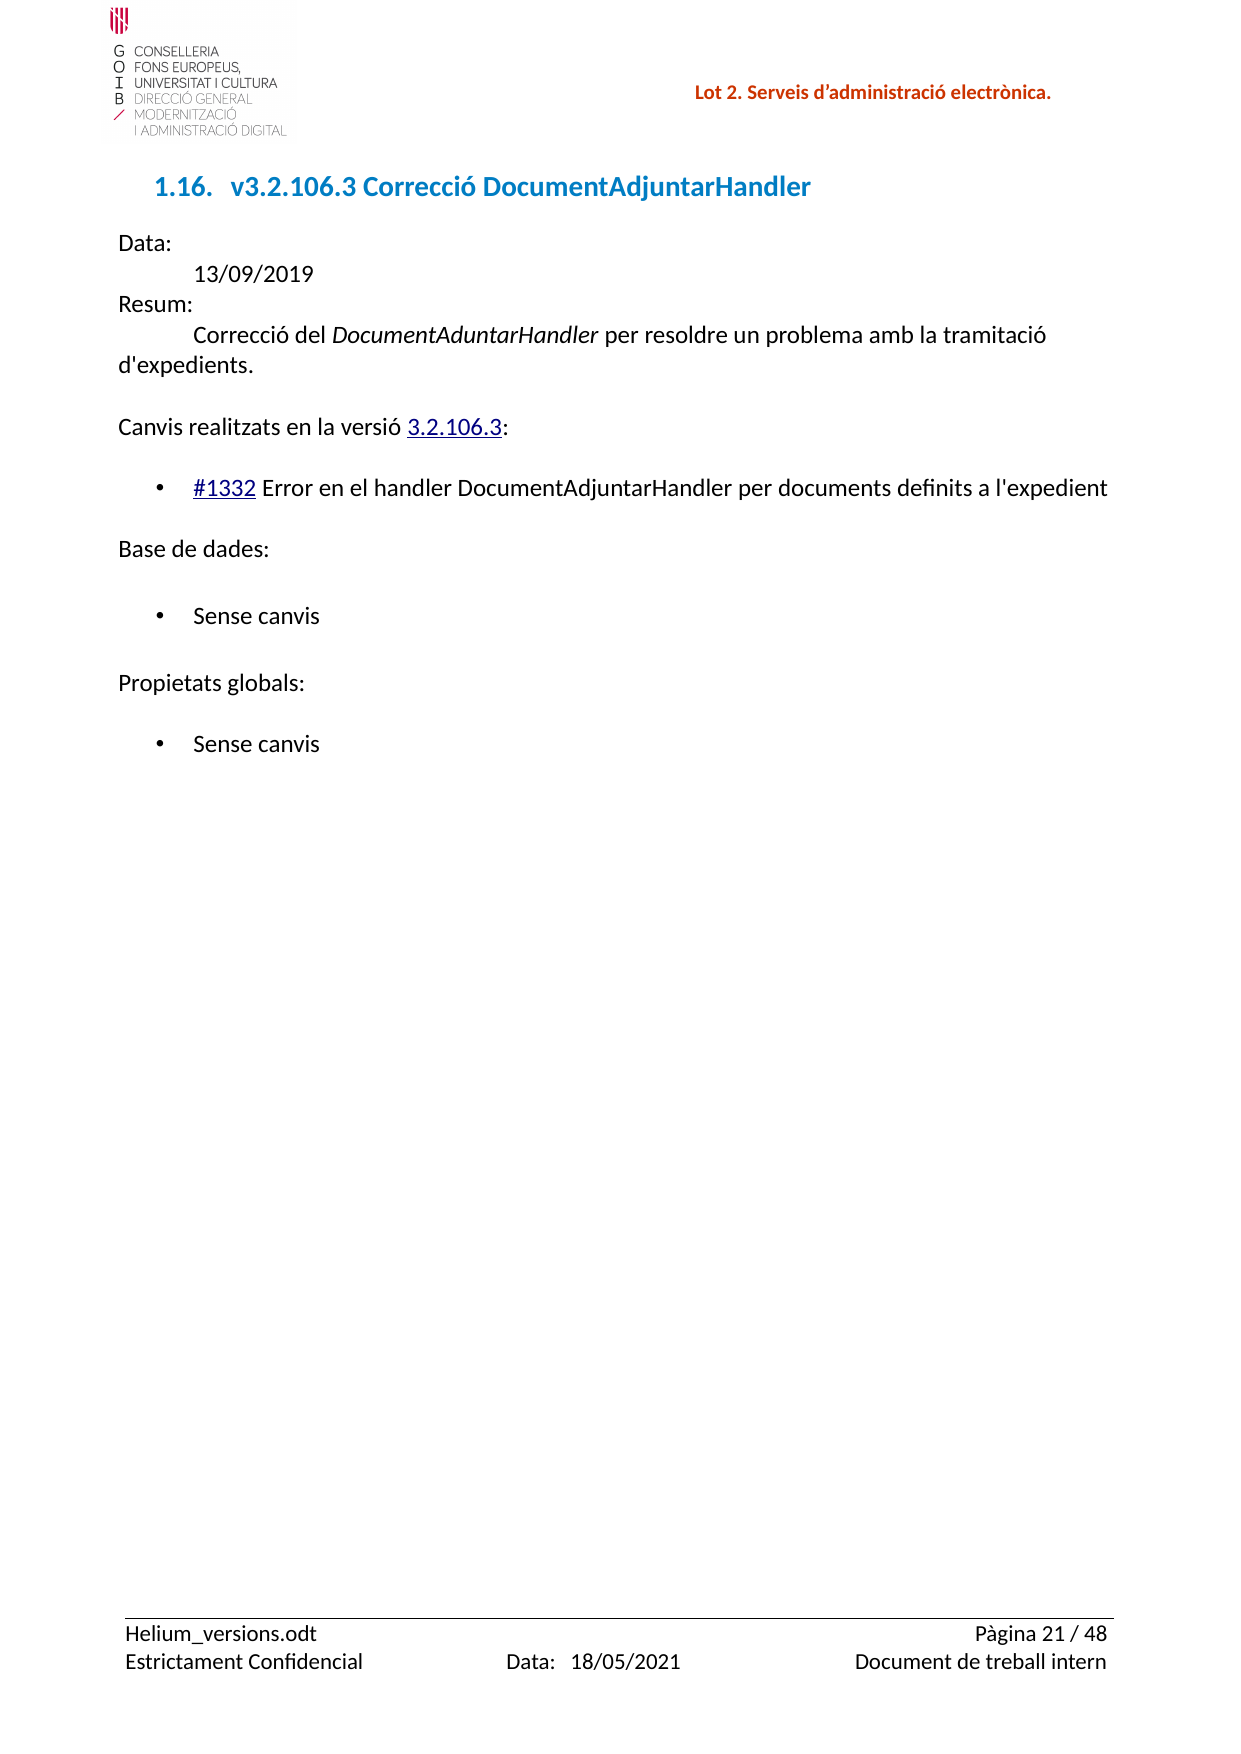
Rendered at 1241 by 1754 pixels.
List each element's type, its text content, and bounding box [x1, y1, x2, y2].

text Correcció del DocumentAduntarHandler per resoldre un problema amb la tramitació d'expedients. [118, 319, 1122, 380]
text Data: [118, 228, 1122, 258]
text Base de dades: [118, 533, 1122, 563]
text Canvis realitzats en la versió 3.2.106.3: [118, 411, 1122, 441]
list #1332 Error en el handler DocumentAdjuntarHandler per documents definits a l'expedient [156, 472, 1122, 502]
picture [100, 0, 297, 144]
text Resum: [118, 289, 1122, 319]
list Sense canvis [156, 728, 1122, 758]
text Propietats globals: [118, 667, 1122, 697]
subtitle v3.2.106.3 Correcció DocumentAdjuntarHandler [153, 168, 1122, 204]
text 13/09/2019 [118, 258, 1122, 289]
list Sense canvis [156, 600, 1122, 630]
